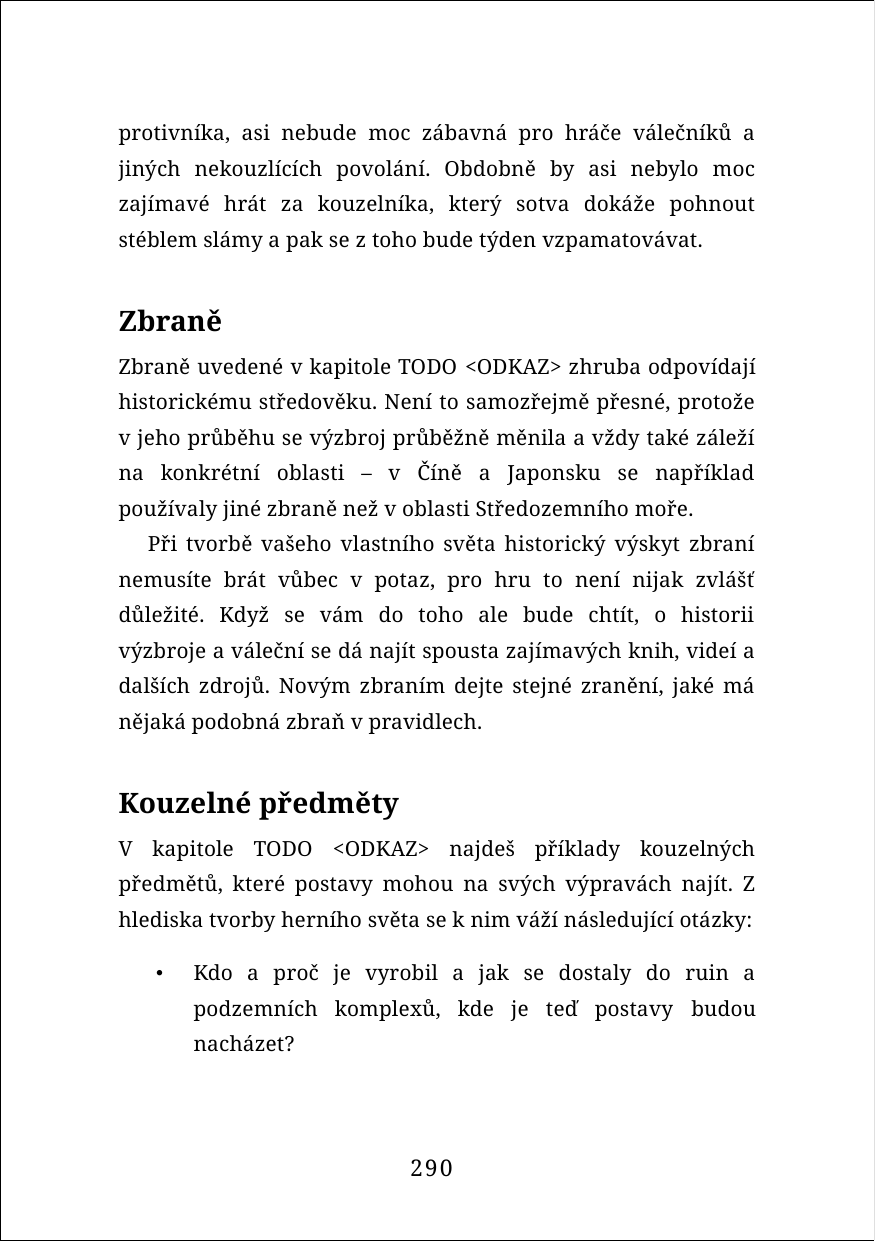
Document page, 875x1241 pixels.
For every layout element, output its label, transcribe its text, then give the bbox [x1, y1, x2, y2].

subtitle Zbraně [118, 302, 756, 340]
text protivníka, asi nebude moc zábavná pro hráče válečníků a jiných nekouzlících povolání. Obdobně by asi nebylo moc zajímavé hrát za kouzelníka, který sotva dokáže pohnout stéblem slámy a pak se z toho bude týden vzpamatovávat. [118, 118, 756, 253]
text Zbraně uvedené v kapitole TODO <ODKAZ> zhruba odpovídají historickému středověku. Není to samozřejmě přesné, protože v jeho průběhu se výzbroj průběžně měnila a vždy také záleží na konkrétní oblasti – v Číně a Japonsku se například používaly jiné zbraně než v oblasti Středozemního moře. Při tvorbě vašeho vlastního světa historický výskyt zbraní nemusíte brát vůbec v potaz, pro hru to není nijak zvlášť důležité. Když se vám do toho ale bude chtít, o historii výzbroje a váleční se dá najít spousta zajímavých knih, videí a dalších zdrojů. Novým zbraním dejte stejné zranění, jaké má nějaká podobná zbraň v pravidlech. [118, 352, 756, 735]
subtitle Kouzelné předměty [118, 784, 756, 822]
list Kdo a proč je vyrobil a jak se dostaly do ruin a podzemních komplexů, kde je teď postavy budou nacházet? [156, 958, 756, 1058]
text V kapitole TODO <ODKAZ> najdeš příklady kouzelných předmětů, které postavy mohou na svých výpravách najít. Z hlediska tvorby herního světa se k nim váží následující otázky: [118, 834, 756, 933]
